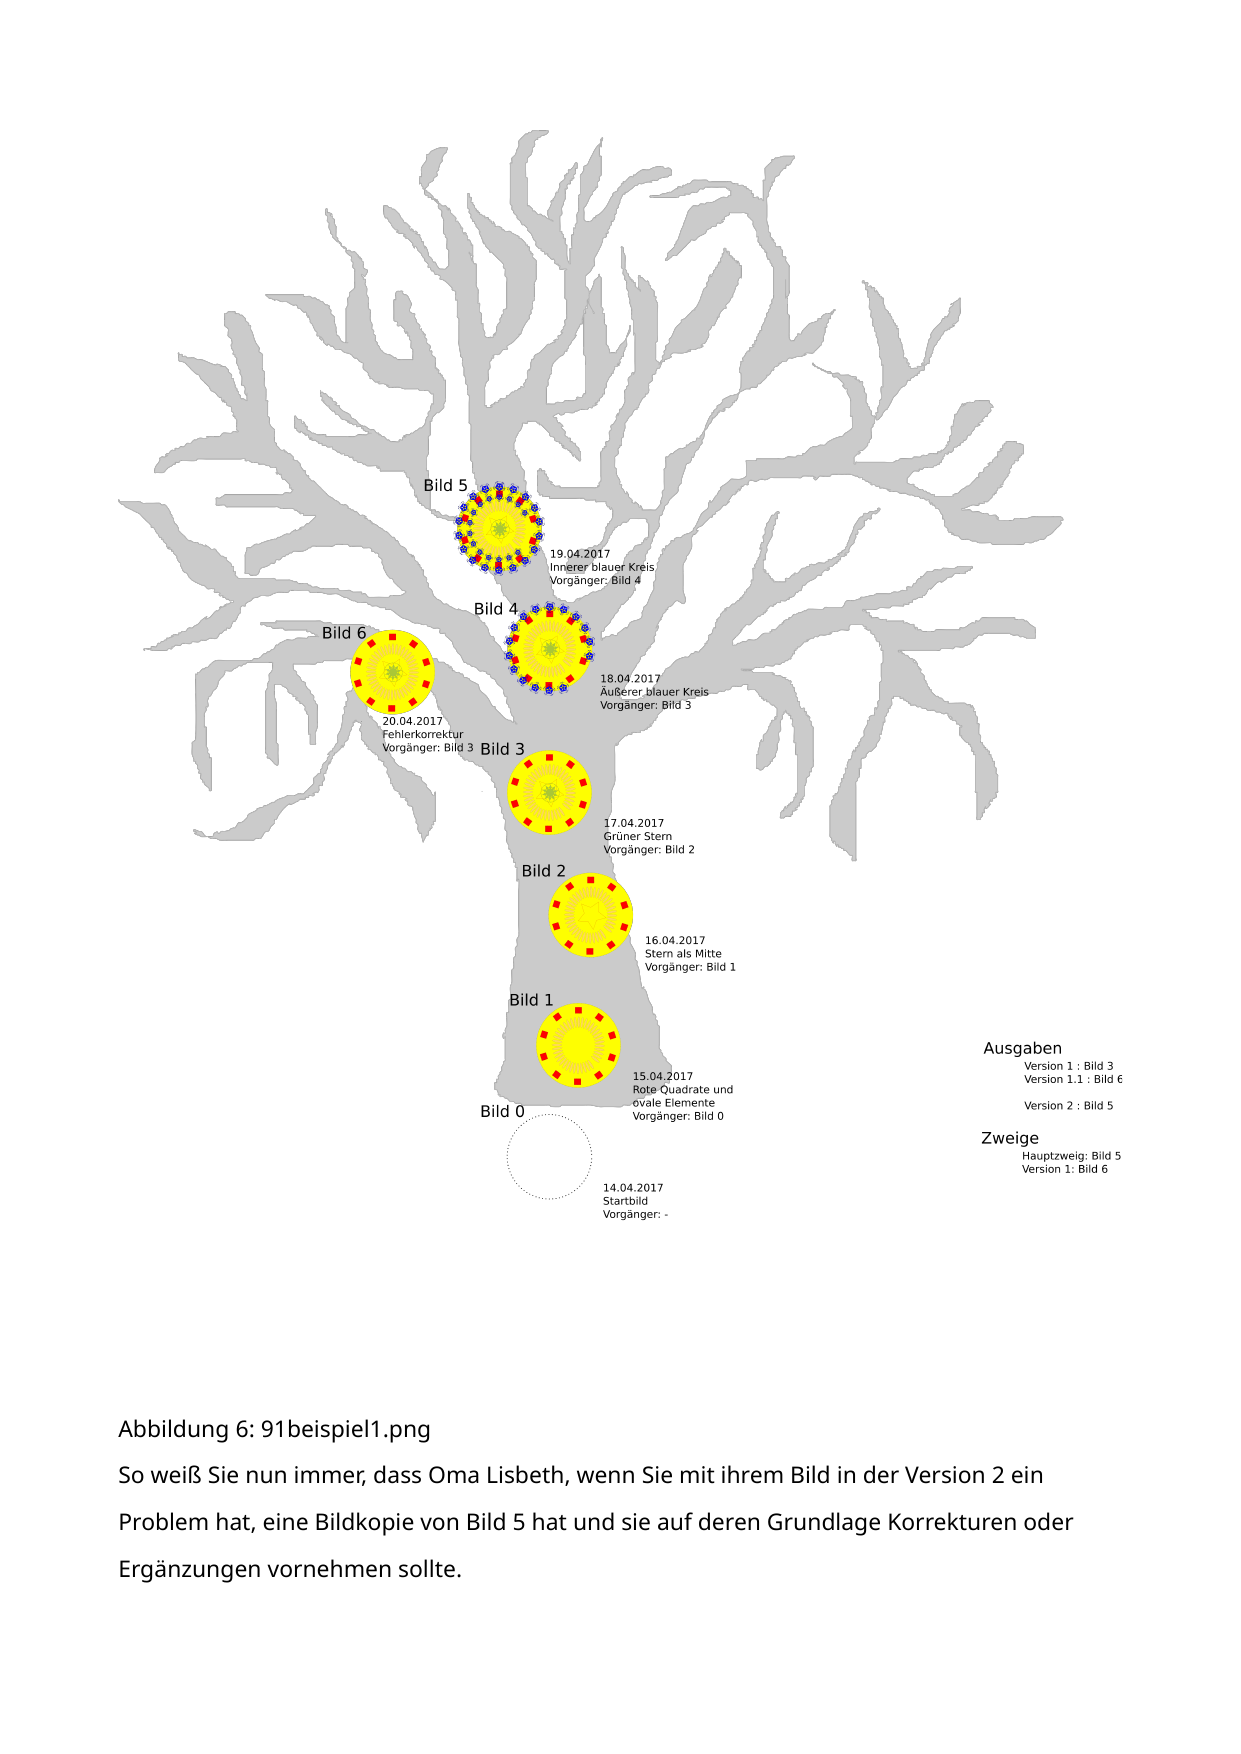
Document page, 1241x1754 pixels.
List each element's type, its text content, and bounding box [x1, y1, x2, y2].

text [118, 118, 1122, 130]
text So weiß Sie nun immer, dass Oma Lisbeth, wenn Sie mit ihrem Bild in der Version 2 ein Problem hat, eine Bildkopie von Bild 5 hat und sie auf deren Grundlage Korrekturen oder Ergänzungen vornehmen sollte. [118, 1444, 1122, 1584]
picture [118, 130, 1123, 1413]
text Abbildung 6: 91beispiel1.png [118, 1413, 1122, 1444]
